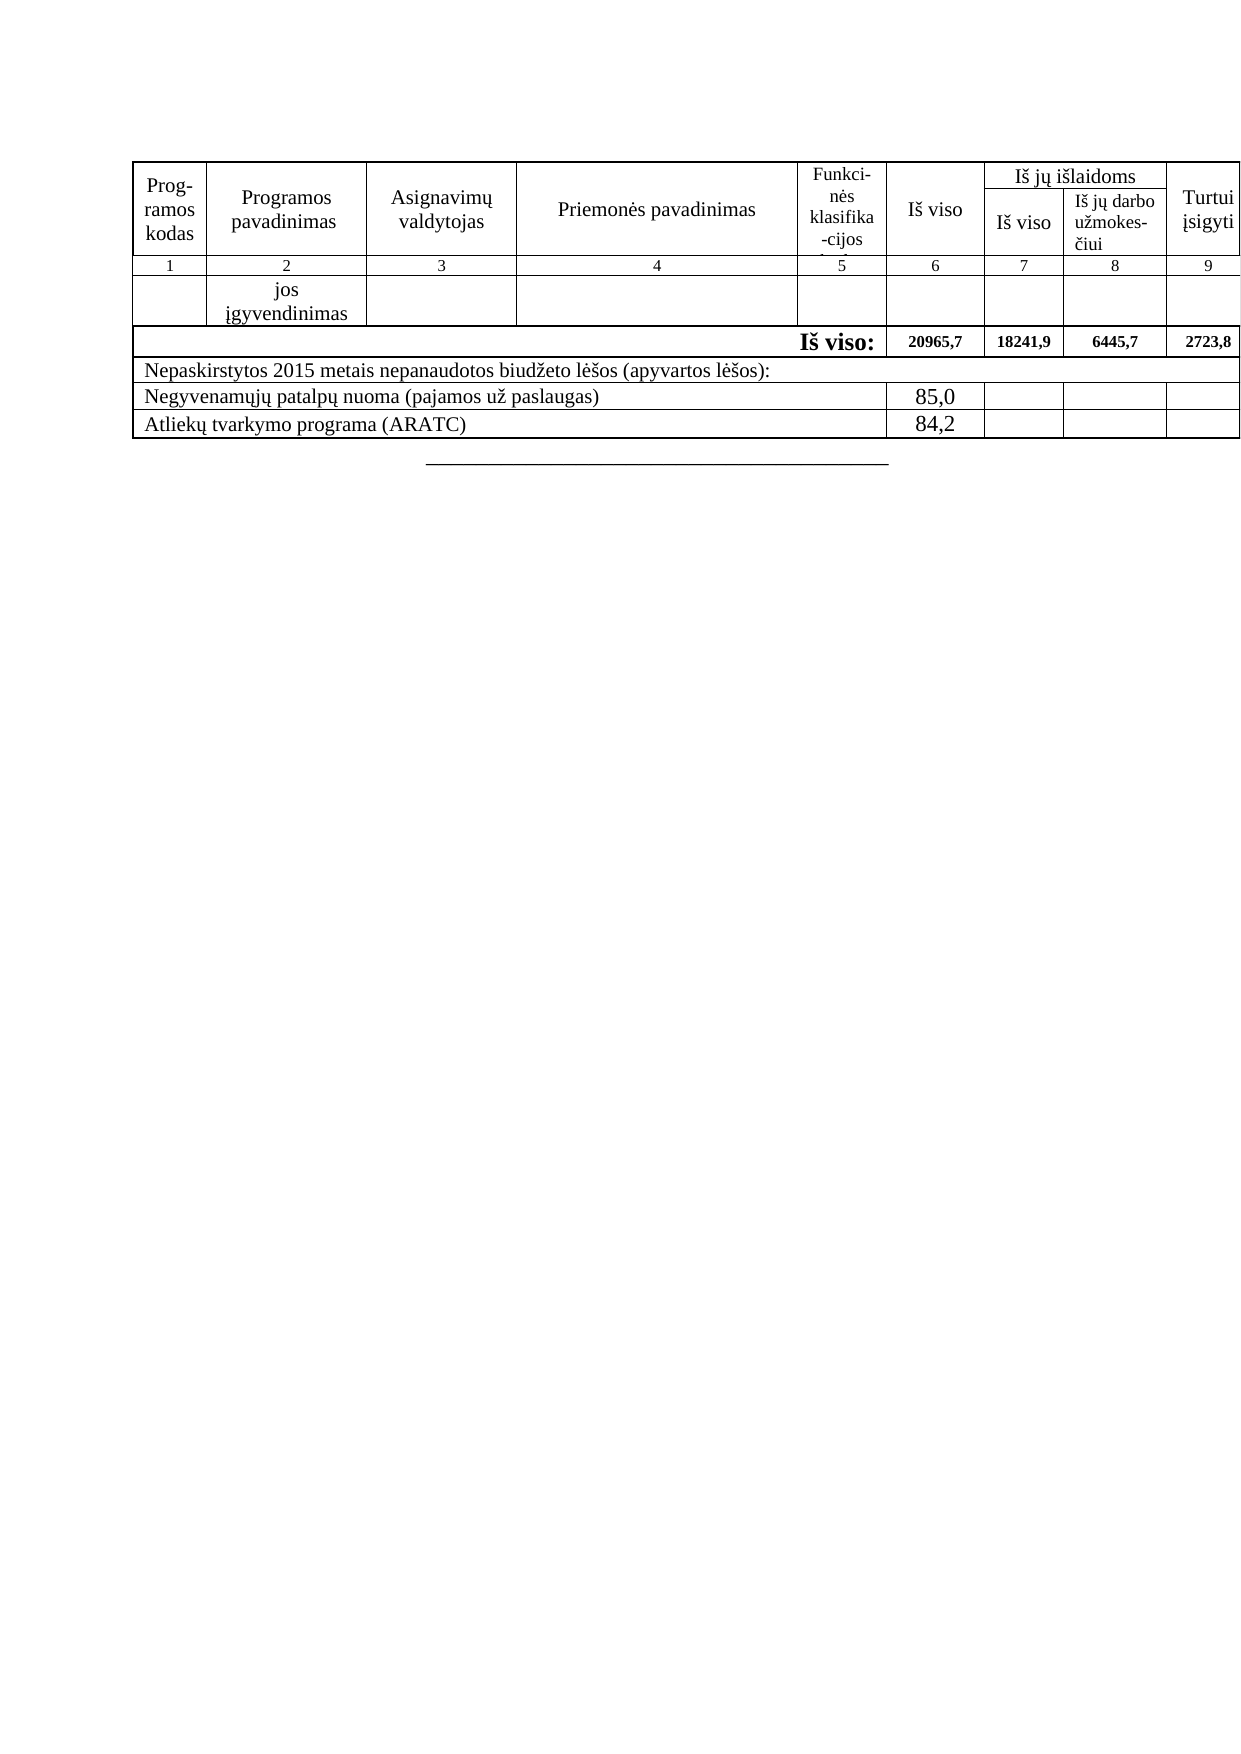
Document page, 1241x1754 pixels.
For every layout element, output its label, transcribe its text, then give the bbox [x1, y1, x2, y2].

table_cell 8 [1064, 256, 1166, 275]
table_cell 7 [985, 256, 1063, 275]
table_cell Atliekų tvarkymo programa (ARATC) [134, 410, 886, 437]
table_cell Iš viso [985, 189, 1063, 254]
table_cell [517, 276, 797, 325]
table_cell 6 [887, 256, 984, 275]
table_cell [1167, 383, 1239, 409]
table_cell Negyvenamųjų patalpų nuoma (pajamos už paslaugas) [134, 383, 886, 409]
table_cell 85,0 [887, 383, 984, 409]
table_header Turtui įsigyti [1167, 163, 1239, 254]
table_cell 9 [1167, 256, 1240, 275]
table_cell [1167, 410, 1239, 437]
table_cell jos įgyvendinimas [207, 276, 366, 325]
table_cell Iš viso: [134, 327, 886, 356]
table_cell 1 [133, 256, 206, 275]
table_cell 6445,7 [1064, 327, 1166, 356]
table_cell [985, 383, 1063, 409]
table_cell [1064, 276, 1166, 325]
table_cell 3 [367, 256, 516, 275]
table_cell [1064, 410, 1166, 437]
table_cell 18241,9 [985, 327, 1063, 356]
table_cell [985, 276, 1063, 325]
table_cell [1167, 276, 1240, 325]
table_cell [798, 276, 886, 325]
table_cell 5 [798, 256, 886, 275]
table_header Programos pavadinimas [207, 163, 366, 254]
table_header Prog-ramos kodas [134, 163, 206, 254]
table_cell [133, 276, 206, 325]
table_header Priemonės pavadinimas [517, 163, 797, 254]
table_cell [887, 276, 984, 325]
table_cell Iš jų darbo užmokes-čiui [1064, 189, 1166, 254]
table_header Iš jų išlaidoms [985, 163, 1166, 188]
table_cell 2 [207, 256, 366, 275]
table_header Asignavimų valdytojas [367, 163, 516, 254]
table_cell 4 [517, 256, 797, 275]
table_header Funkci-nės klasifika-cijos kodas [798, 163, 886, 254]
table_cell 2723,8 [1167, 327, 1239, 356]
table_cell [985, 410, 1063, 437]
table_header Iš viso [887, 163, 984, 254]
table_cell 20965,7 [887, 327, 984, 356]
table_cell 84,2 [887, 410, 984, 437]
table_cell [1064, 383, 1166, 409]
table_cell [367, 276, 516, 325]
text _____________________________________ [133, 439, 1181, 468]
table_cell Nepaskirstytos 2015 metais nepanaudotos biudžeto lėšos (apyvartos lėšos): [134, 358, 1239, 382]
